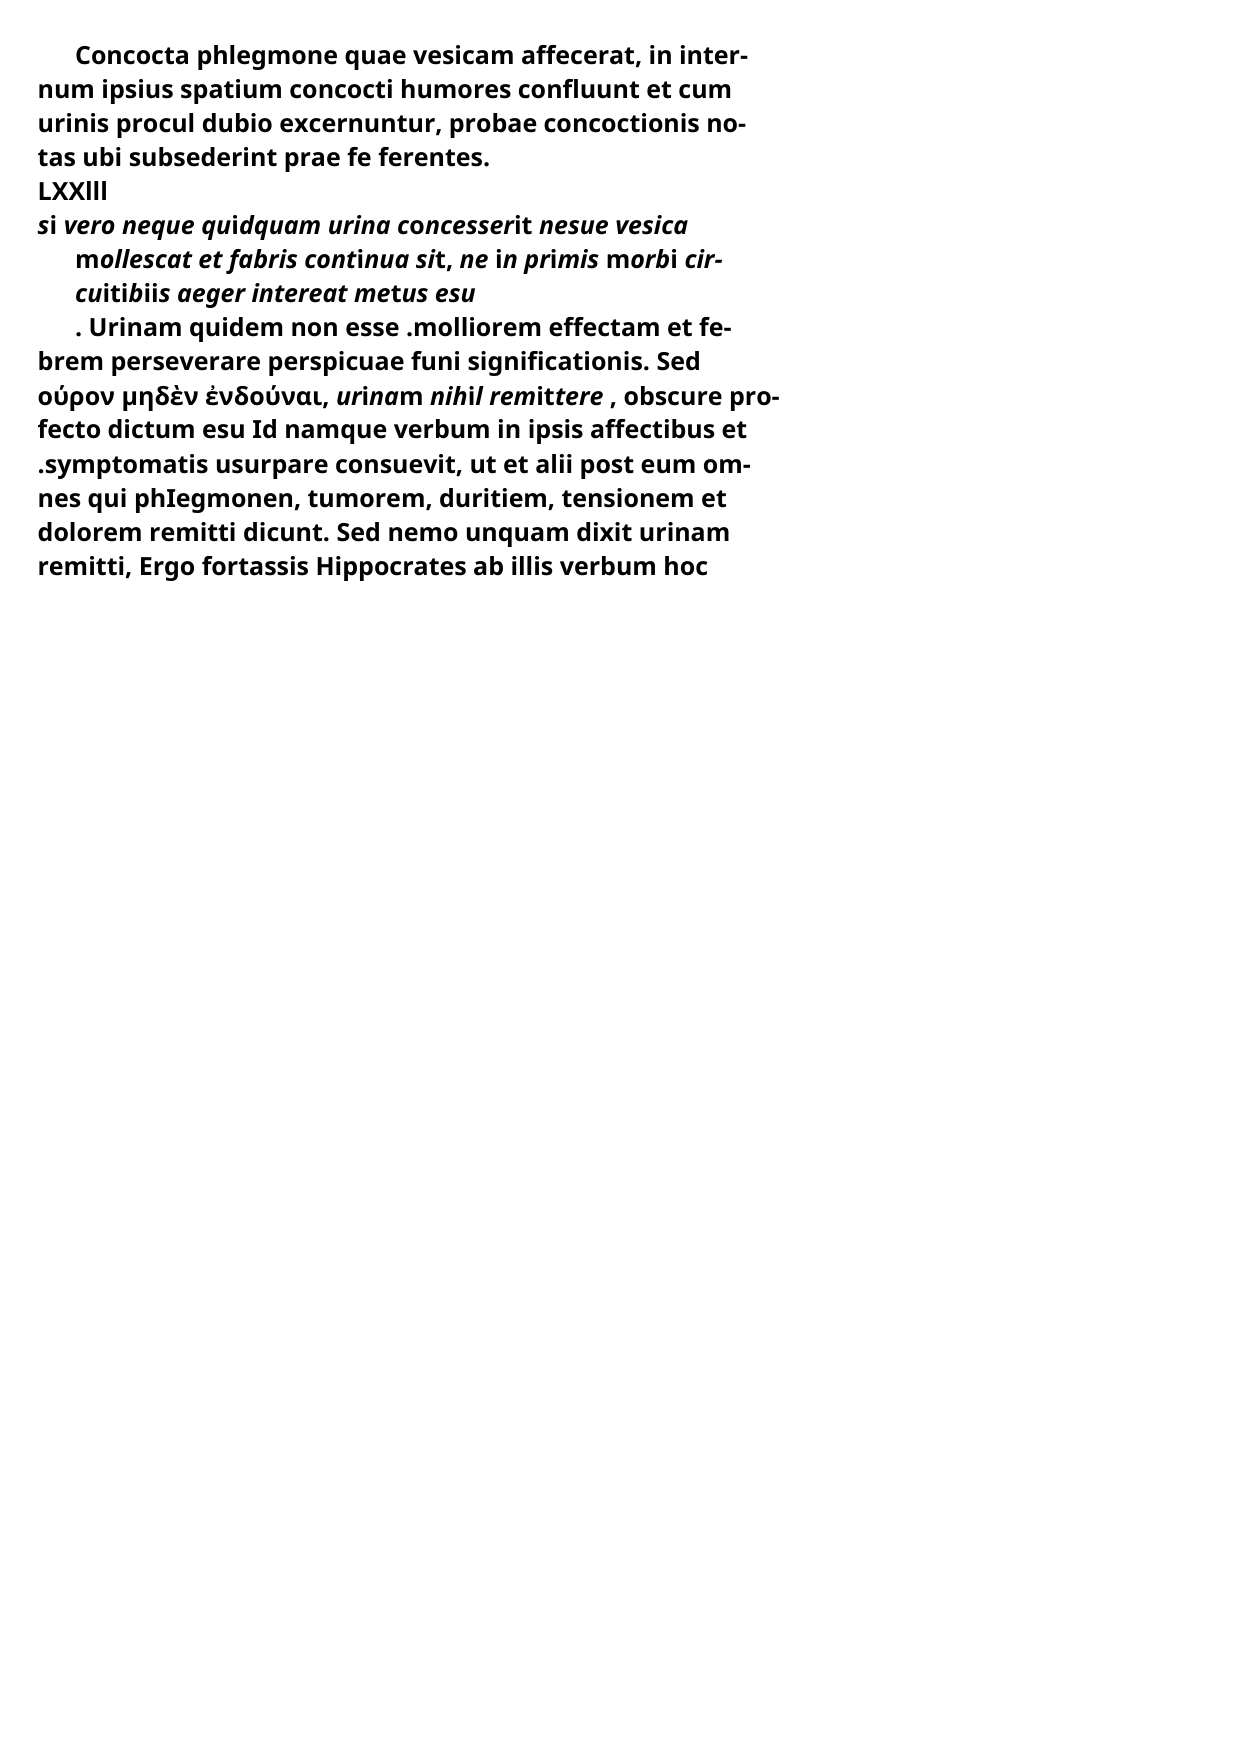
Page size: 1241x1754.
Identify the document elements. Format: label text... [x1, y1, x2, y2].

text LXXlll [37, 174, 1203, 208]
text Concocta phlegmone quae vesicam affecerat, in inter- num ipsius spatium concocti humores confluunt et cum urinis procul dubio excernuntur, probae concoctionis no- tas ubi subsederint prae fe ferentes. [37, 37, 1203, 174]
text si vero neque quidquam urina concesserit nesue vesica mollescat et fabris continua sit, ne in primis morbi cir- cuitibiis aeger intereat metus esu [37, 208, 1203, 310]
text . Urinam quidem non esse .molliorem effectam et fe- brem perseverare perspicuae funi significationis. Sed ούρον μηδὲν ἐνδούναι, urinam nihil remittere , obscure pro- fecto dictum esu Id namque verbum in ipsis affectibus et .symptomatis usurpare consuevit, ut et alii post eum om- nes qui phIegmonen, tumorem, duritiem, tensionem et dolorem remitti dicunt. Sed nemo unquam dixit urinam remitti, Ergo fortassis Hippocrates ab illis verbum hoc [37, 310, 1203, 582]
